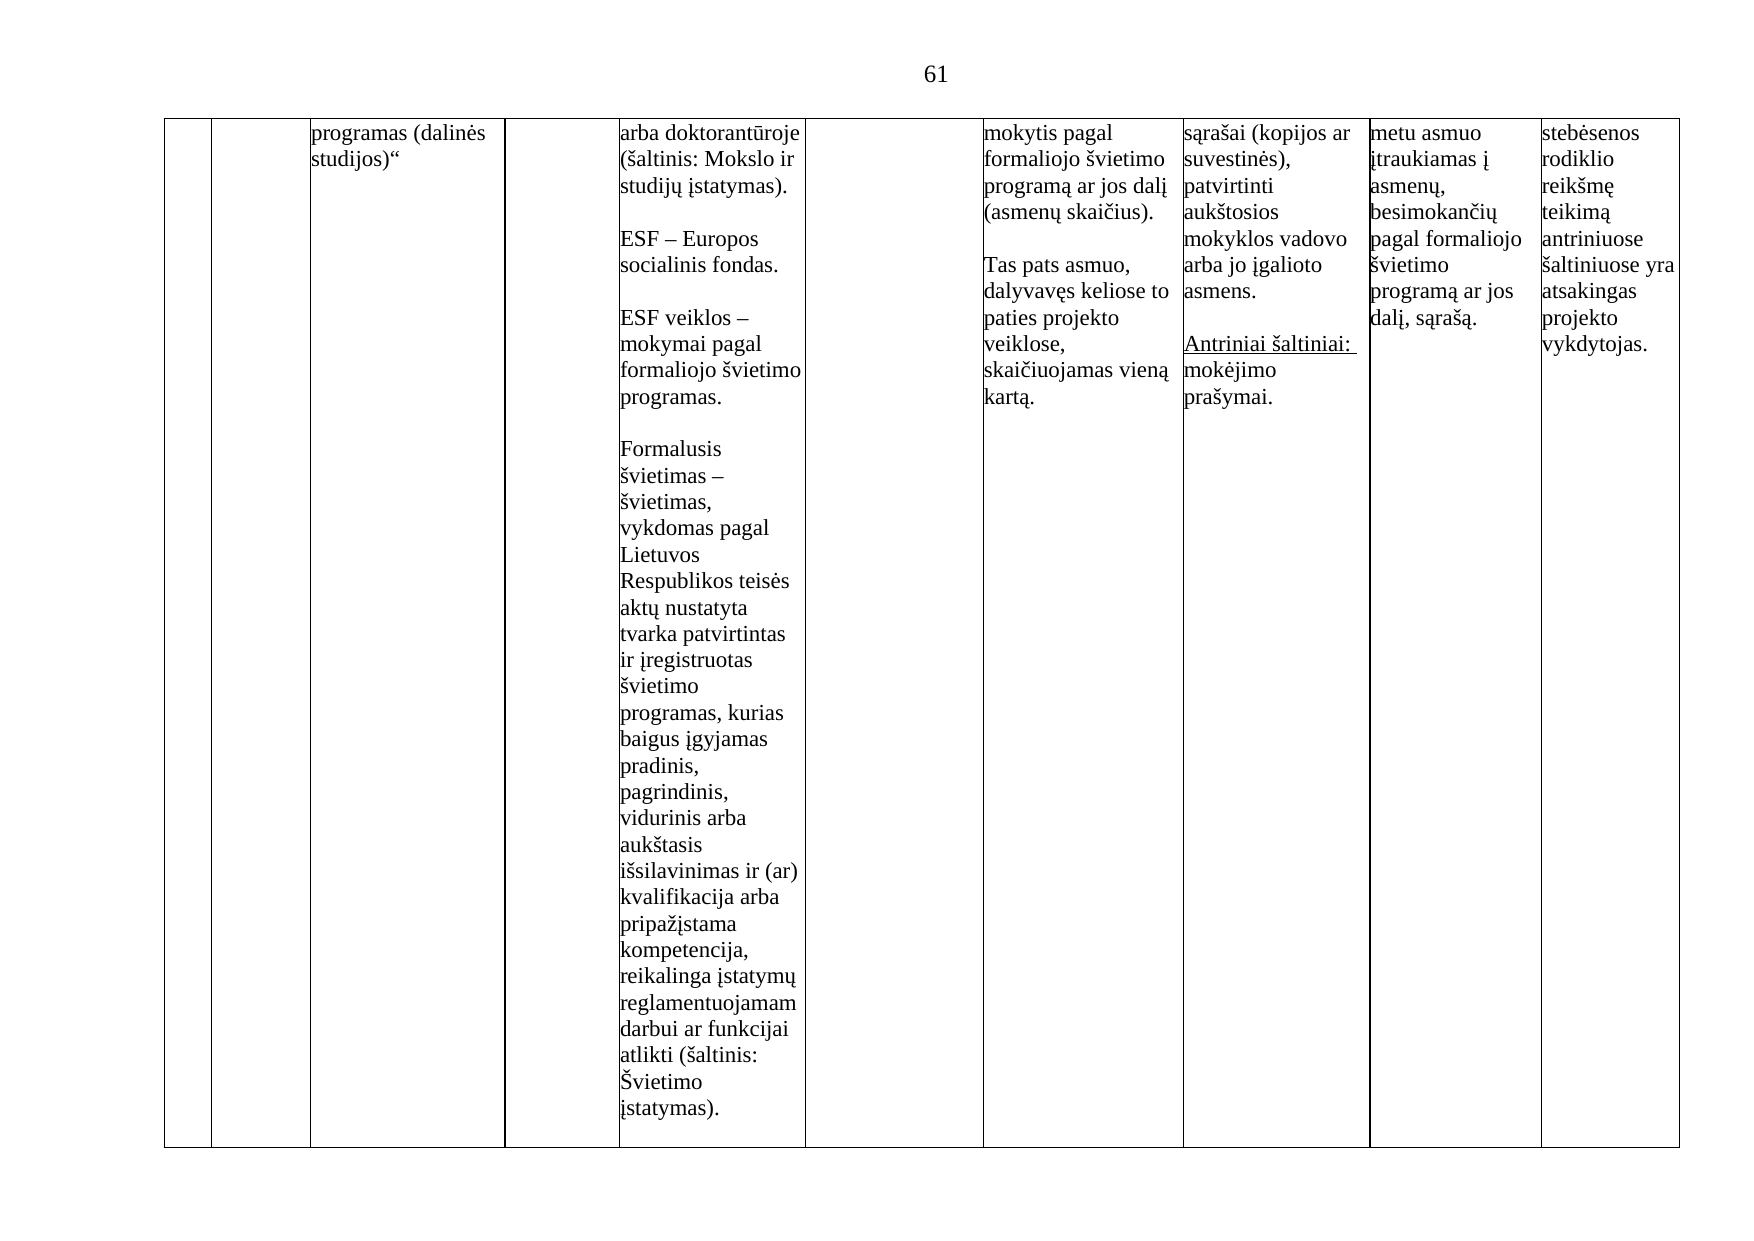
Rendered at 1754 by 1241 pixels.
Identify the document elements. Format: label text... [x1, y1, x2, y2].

table_cell metu asmuo įtraukiamas į asmenų, besimokančių pagal formaliojo švietimo programą ar jos dalį, sąrašą. [1371, 119, 1541, 1147]
table_cell arba doktorantūroje (šaltinis: Mokslo ir studijų įstatymas). ESF – Europos socialinis fondas. ESF veiklos – mokymai pagal formaliojo švietimo programas. Formalusis švietimas – švietimas, vykdomas pagal Lietuvos Respublikos teisės aktų nustatyta tvarka patvirtintas ir įregistruotas švietimo programas, kurias baigus įgyjamas pradinis, pagrindinis, vidurinis arba aukštasis išsilavinimas ir (ar) kvalifikacija arba pripažįstama kompetencija, reikalinga įstatymų reglamentuojamam darbui ar funkcijai atlikti (šaltinis: Švietimo įstatymas). [620, 119, 805, 1147]
table_cell [806, 119, 983, 1147]
table_cell sąrašai (kopijos ar suvestinės), patvirtinti aukštosios mokyklos vadovo arba jo įgalioto asmens. Antriniai šaltiniai: mokėjimo prašymai. [1184, 119, 1369, 1147]
table_cell stebėsenos rodiklio reikšmę teikimą antriniuose šaltiniuose yra atsakingas projekto vykdytojas. [1542, 119, 1679, 1147]
table_cell [165, 119, 211, 1147]
table_cell [212, 119, 310, 1147]
table_cell programas (dalinės studijos)“ [311, 119, 504, 1147]
table_cell mokytis pagal formaliojo švietimo programą ar jos dalį (asmenų skaičius). Tas pats asmuo, dalyvavęs keliose to paties projekto veiklose, skaičiuojamas vieną kartą. [984, 119, 1183, 1147]
table_cell [506, 119, 619, 1147]
